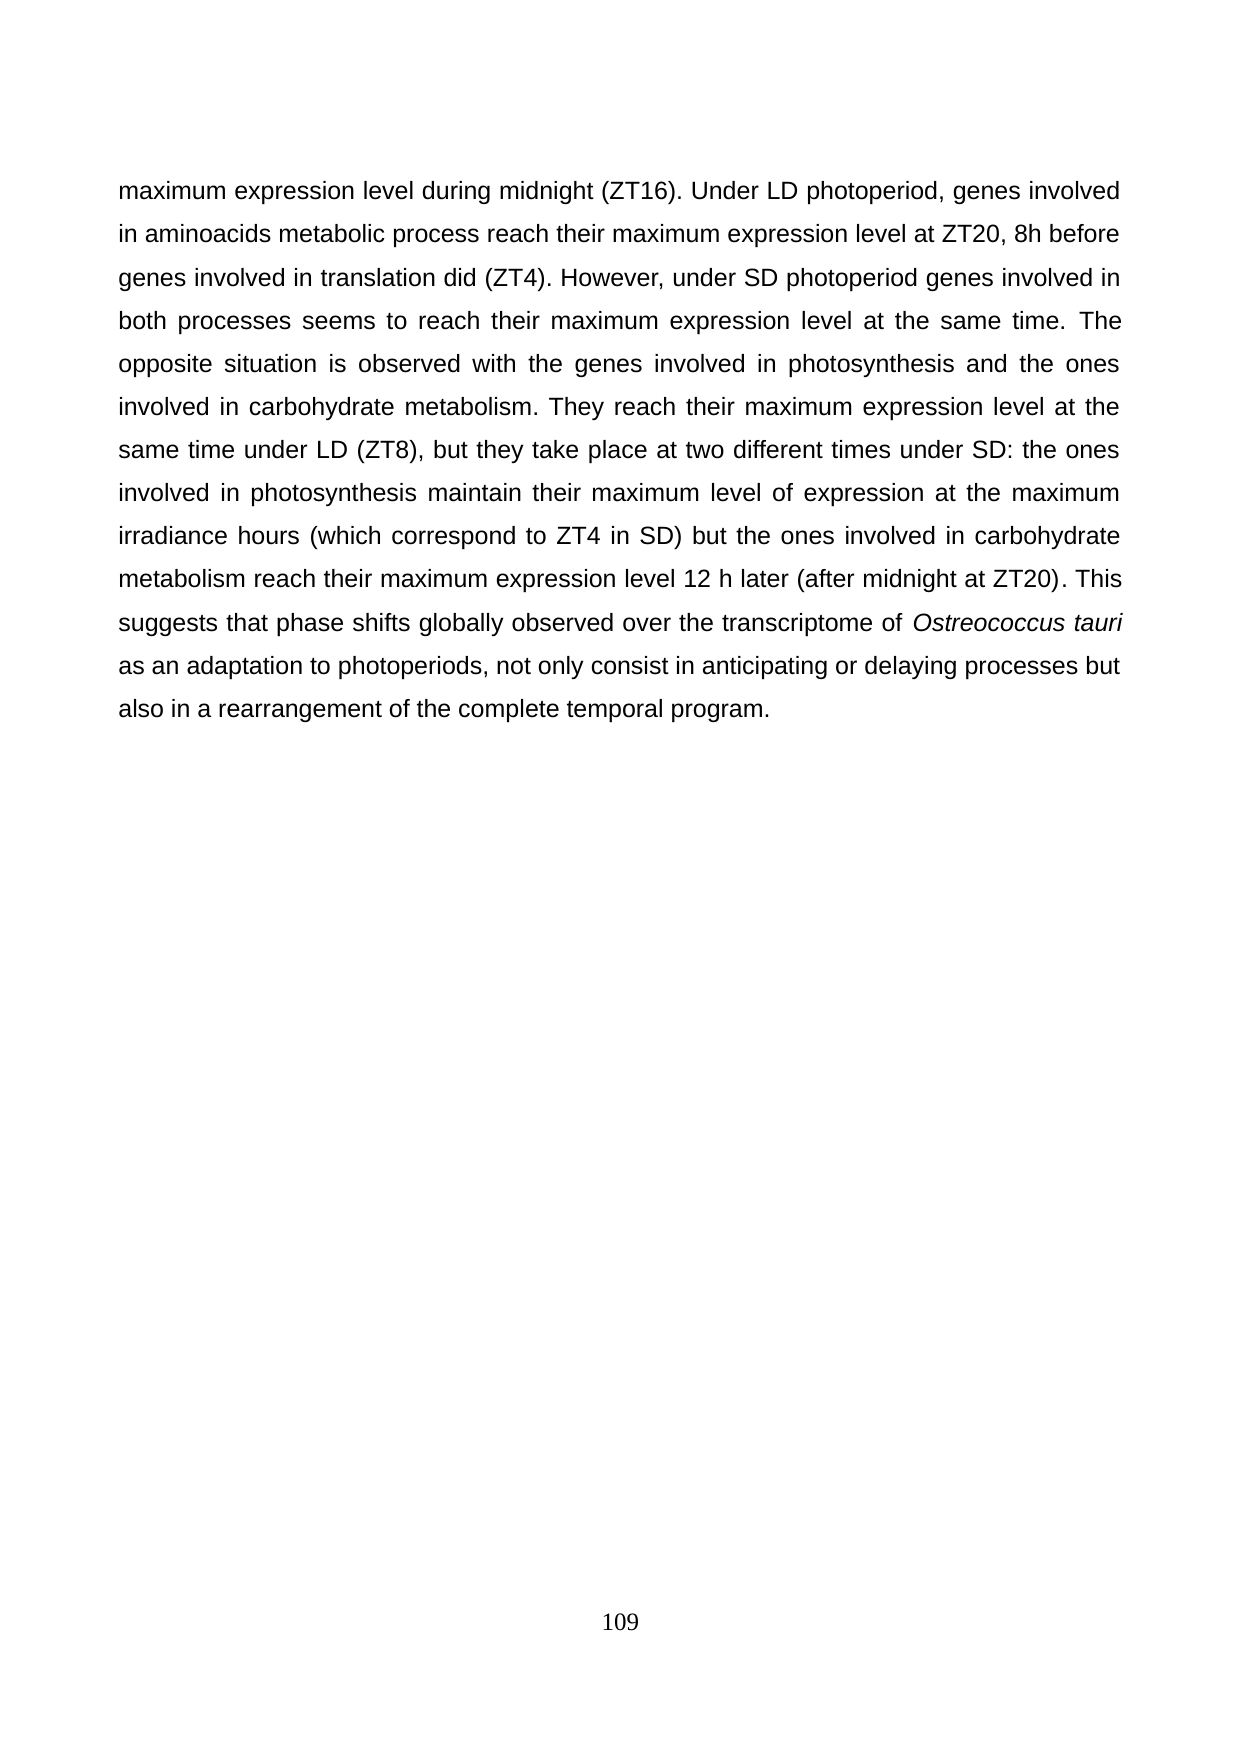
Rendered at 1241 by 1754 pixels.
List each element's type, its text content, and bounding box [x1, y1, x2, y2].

text maximum expression level during midnight (ZT16). Under LD photoperiod, genes involved in aminoacids metabolic process reach their maximum expression level at ZT20, 8h before genes involved in translation did (ZT4). However, under SD photoperiod genes involved in both processes seems to reach their maximum expression level at the same time. The opposite situation is observed with the genes involved in photosynthesis and the ones involved in carbohydrate metabolism. They reach their maximum expression level at the same time under LD (ZT8), but they take place at two different times under SD: the ones involved in photosynthesis maintain their maximum level of expression at the maximum irradiance hours (which correspond to ZT4 in SD) but the ones involved in carbohydrate metabolism reach their maximum expression level 12 h later (after midnight at ZT20). This suggests that phase shifts globally observed over the transcriptome of Ostreococcus tauri as an adaptation to photoperiods, not only consist in anticipating or delaying processes but also in a rearrangement of the complete temporal program. [118, 176, 1122, 723]
